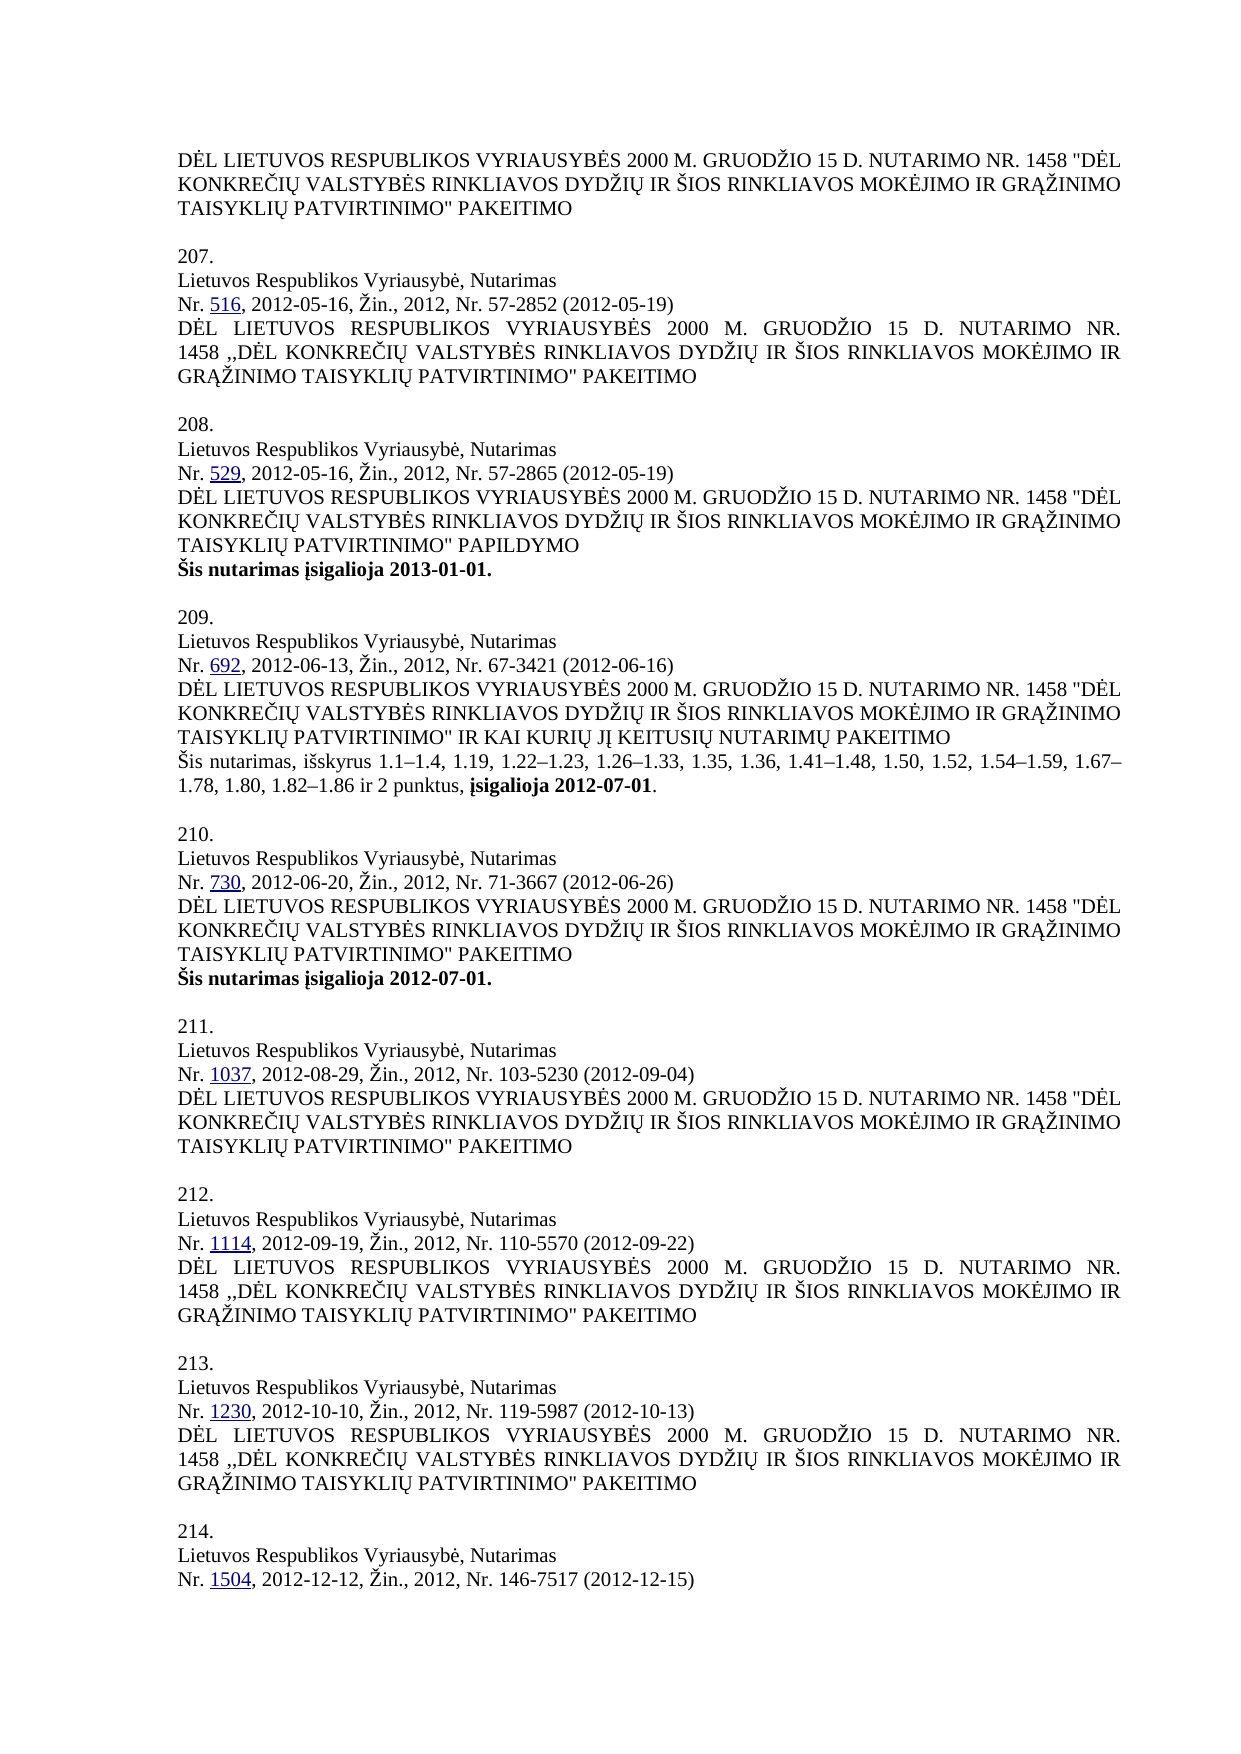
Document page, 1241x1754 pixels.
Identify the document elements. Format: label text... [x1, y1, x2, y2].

text DĖL LIETUVOS RESPUBLIKOS VYRIAUSYBĖS 2000 M. GRUODŽIO 15 D. NUTARIMO NR. 1458 "DĖL KONKREČIŲ VALSTYBĖS RINKLIAVOS DYDŽIŲ IR ŠIOS RINKLIAVOS MOKĖJIMO IR GRĄŽINIMO TAISYKLIŲ PATVIRTINIMO" PAKEITIMO [177, 148, 1122, 220]
text Nr. 516, 2012-05-16, Žin., 2012, Nr. 57-2852 (2012-05-19) [177, 292, 1122, 316]
text Lietuvos Respublikos Vyriausybė, Nutarimas [177, 1543, 1122, 1567]
text Nr. 1114, 2012-09-19, Žin., 2012, Nr. 110-5570 (2012-09-22) [177, 1231, 1122, 1254]
text Nr. 730, 2012-06-20, Žin., 2012, Nr. 71-3667 (2012-06-26) [177, 869, 1122, 894]
text 214. [177, 1519, 1122, 1543]
text Šis nutarimas, išskyrus 1.1–1.4, 1.19, 1.22–1.23, 1.26–1.33, 1.35, 1.36, 1.41–1.48, 1.50, 1.52, 1.54–1.59, 1.67–1.78, 1.80, 1.82–1.86 ir 2 punktus, įsigalioja 2012-07-01. [177, 749, 1122, 797]
text DĖL LIETUVOS RESPUBLIKOS VYRIAUSYBĖS 2000 M. GRUODŽIO 15 D. NUTARIMO NR. 1458 ,,DĖL KONKREČIŲ VALSTYBĖS RINKLIAVOS DYDŽIŲ IR ŠIOS RINKLIAVOS MOKĖJIMO IR GRĄŽINIMO TAISYKLIŲ PATVIRTINIMO" PAKEITIMO [177, 316, 1122, 388]
text Nr. 1037, 2012-08-29, Žin., 2012, Nr. 103-5230 (2012-09-04) [177, 1062, 1122, 1086]
text 208. [177, 412, 1122, 436]
text 207. [177, 244, 1122, 268]
text Nr. 1230, 2012-10-10, Žin., 2012, Nr. 119-5987 (2012-10-13) [177, 1399, 1122, 1423]
text 212. [177, 1182, 1122, 1206]
text Nr. 529, 2012-05-16, Žin., 2012, Nr. 57-2865 (2012-05-19) [177, 461, 1122, 484]
text 213. [177, 1351, 1122, 1375]
text 211. [177, 1014, 1122, 1038]
text Nr. 1504, 2012-12-12, Žin., 2012, Nr. 146-7517 (2012-12-15) [177, 1567, 1122, 1591]
text 209. [177, 605, 1122, 629]
text DĖL LIETUVOS RESPUBLIKOS VYRIAUSYBĖS 2000 M. GRUODŽIO 15 D. NUTARIMO NR. 1458 "DĖL KONKREČIŲ VALSTYBĖS RINKLIAVOS DYDŽIŲ IR ŠIOS RINKLIAVOS MOKĖJIMO IR GRĄŽINIMO TAISYKLIŲ PATVIRTINIMO" PAKEITIMO [177, 894, 1122, 966]
text DĖL LIETUVOS RESPUBLIKOS VYRIAUSYBĖS 2000 M. GRUODŽIO 15 D. NUTARIMO NR. 1458 ,,DĖL KONKREČIŲ VALSTYBĖS RINKLIAVOS DYDŽIŲ IR ŠIOS RINKLIAVOS MOKĖJIMO IR GRĄŽINIMO TAISYKLIŲ PATVIRTINIMO" PAKEITIMO [177, 1254, 1122, 1327]
text Lietuvos Respublikos Vyriausybė, Nutarimas [177, 268, 1122, 292]
text Nr. 692, 2012-06-13, Žin., 2012, Nr. 67-3421 (2012-06-16) [177, 653, 1122, 677]
text Šis nutarimas įsigalioja 2013-01-01. [177, 557, 1122, 581]
text Lietuvos Respublikos Vyriausybė, Nutarimas [177, 1206, 1122, 1231]
text Lietuvos Respublikos Vyriausybė, Nutarimas [177, 629, 1122, 653]
text Lietuvos Respublikos Vyriausybė, Nutarimas [177, 436, 1122, 461]
text Lietuvos Respublikos Vyriausybė, Nutarimas [177, 1375, 1122, 1399]
text 210. [177, 821, 1122, 846]
text Šis nutarimas įsigalioja 2012-07-01. [177, 966, 1122, 990]
text DĖL LIETUVOS RESPUBLIKOS VYRIAUSYBĖS 2000 M. GRUODŽIO 15 D. NUTARIMO NR. 1458 "DĖL KONKREČIŲ VALSTYBĖS RINKLIAVOS DYDŽIŲ IR ŠIOS RINKLIAVOS MOKĖJIMO IR GRĄŽINIMO TAISYKLIŲ PATVIRTINIMO" PAKEITIMO [177, 1086, 1122, 1158]
text DĖL LIETUVOS RESPUBLIKOS VYRIAUSYBĖS 2000 M. GRUODŽIO 15 D. NUTARIMO NR. 1458 ,,DĖL KONKREČIŲ VALSTYBĖS RINKLIAVOS DYDŽIŲ IR ŠIOS RINKLIAVOS MOKĖJIMO IR GRĄŽINIMO TAISYKLIŲ PATVIRTINIMO" PAKEITIMO [177, 1423, 1122, 1495]
text Lietuvos Respublikos Vyriausybė, Nutarimas [177, 846, 1122, 869]
text DĖL LIETUVOS RESPUBLIKOS VYRIAUSYBĖS 2000 M. GRUODŽIO 15 D. NUTARIMO NR. 1458 "DĖL KONKREČIŲ VALSTYBĖS RINKLIAVOS DYDŽIŲ IR ŠIOS RINKLIAVOS MOKĖJIMO IR GRĄŽINIMO TAISYKLIŲ PATVIRTINIMO" PAPILDYMO [177, 484, 1122, 557]
text DĖL LIETUVOS RESPUBLIKOS VYRIAUSYBĖS 2000 M. GRUODŽIO 15 D. NUTARIMO NR. 1458 "DĖL KONKREČIŲ VALSTYBĖS RINKLIAVOS DYDŽIŲ IR ŠIOS RINKLIAVOS MOKĖJIMO IR GRĄŽINIMO TAISYKLIŲ PATVIRTINIMO" IR KAI KURIŲ JĮ KEITUSIŲ NUTARIMŲ PAKEITIMO [177, 677, 1122, 749]
text Lietuvos Respublikos Vyriausybė, Nutarimas [177, 1038, 1122, 1062]
